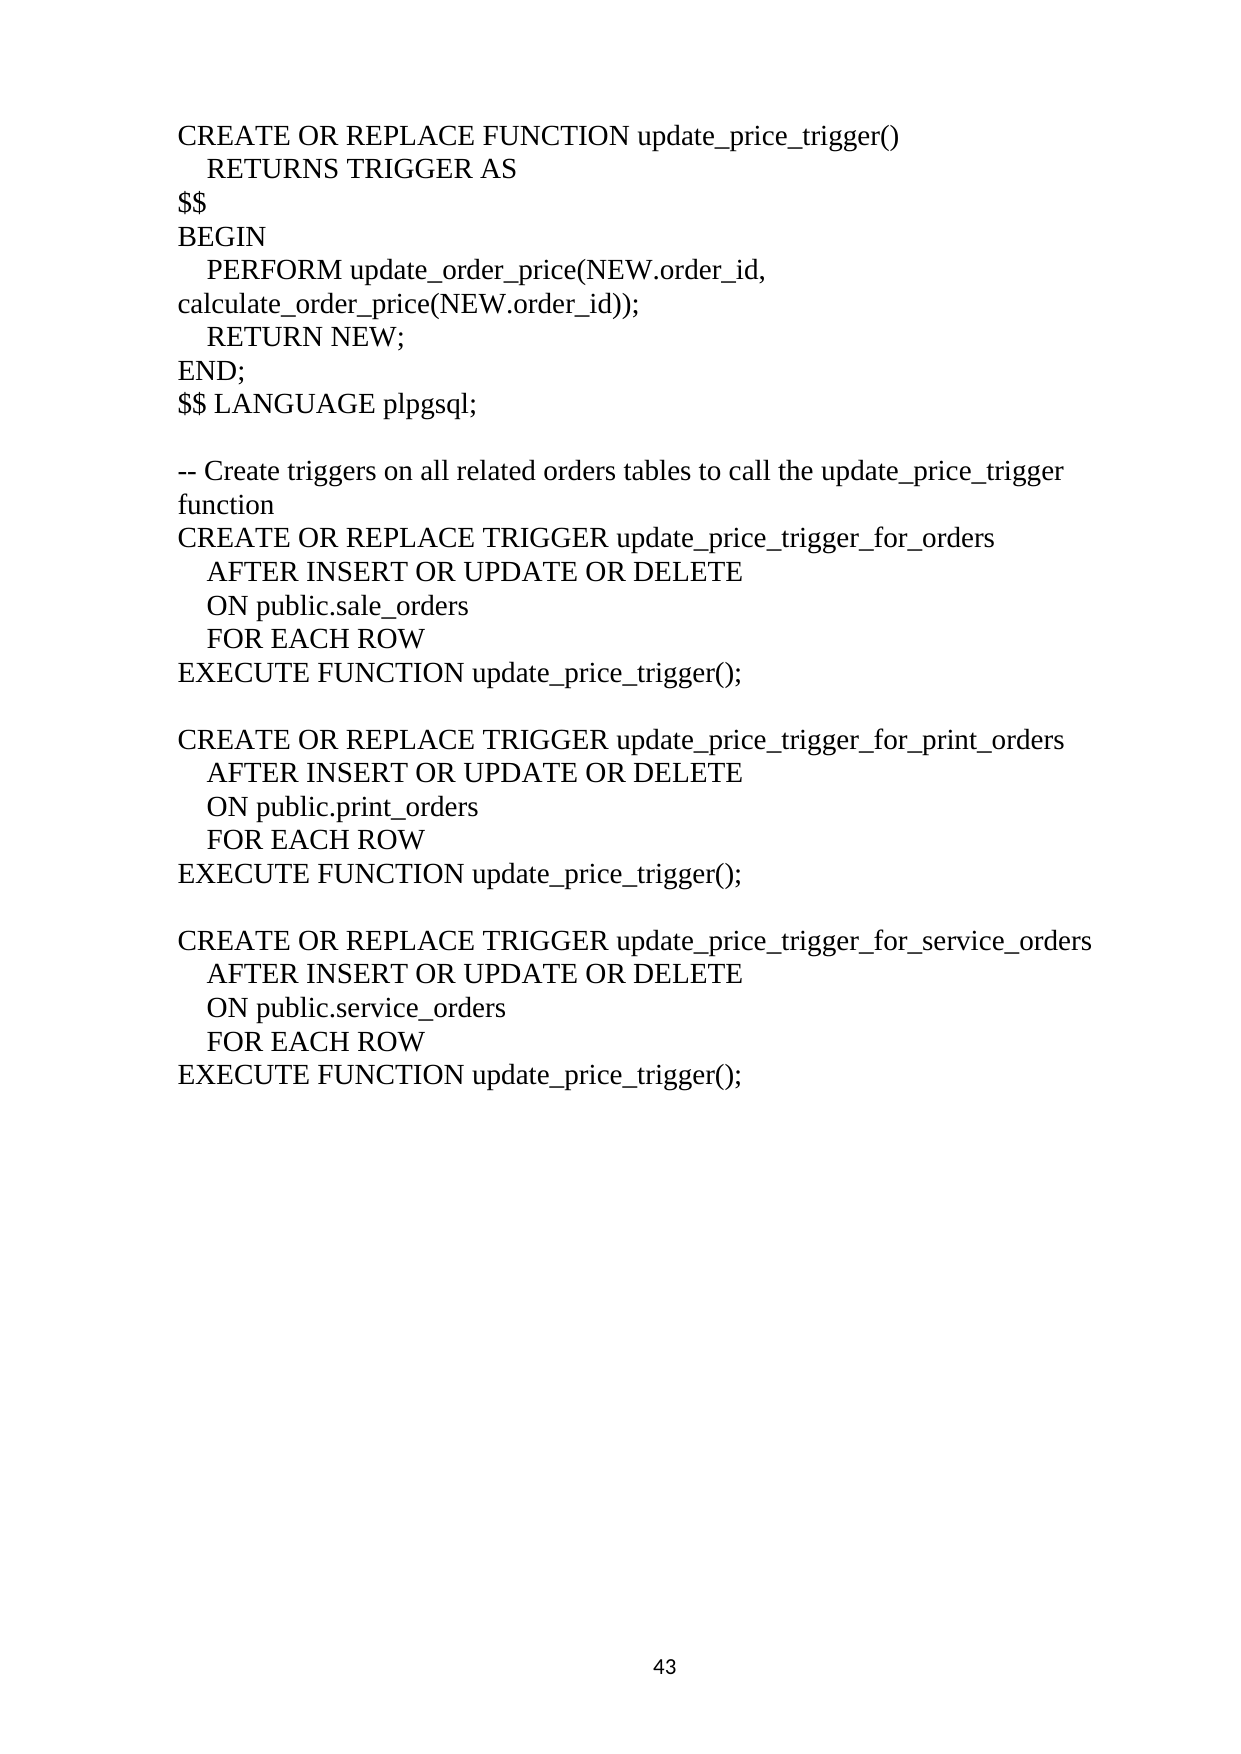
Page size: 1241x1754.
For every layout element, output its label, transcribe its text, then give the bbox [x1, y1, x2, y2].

text FOR EACH ROW [177, 621, 1152, 655]
text RETURNS TRIGGER AS [177, 152, 1152, 185]
text PERFORM update_order_price(NEW.order_id, calculate_order_price(NEW.order_id)); [177, 252, 1152, 319]
text CREATE OR REPLACE TRIGGER update_price_trigger_for_service_orders [177, 923, 1152, 957]
text ON public.sale_orders [177, 588, 1152, 621]
text AFTER INSERT OR UPDATE OR DELETE [177, 554, 1152, 588]
text CREATE OR REPLACE TRIGGER update_price_trigger_for_orders [177, 521, 1152, 554]
text EXECUTE FUNCTION update_price_trigger(); [177, 856, 1152, 889]
text FOR EACH ROW [177, 822, 1152, 856]
text ON public.service_orders [177, 990, 1152, 1024]
text EXECUTE FUNCTION update_price_trigger(); [177, 655, 1152, 688]
text BEGIN [177, 219, 1152, 252]
text $$ [177, 185, 1152, 219]
text $$ LANGUAGE plpgsql; [177, 386, 1152, 420]
text EXECUTE FUNCTION update_price_trigger(); [177, 1057, 1152, 1091]
text FOR EACH ROW [177, 1024, 1152, 1057]
text END; [177, 353, 1152, 386]
text RETURN NEW; [177, 319, 1152, 353]
text CREATE OR REPLACE FUNCTION update_price_trigger() [177, 118, 1152, 152]
text -- Create triggers on all related orders tables to call the update_price_trigger function [177, 453, 1152, 521]
text AFTER INSERT OR UPDATE OR DELETE [177, 957, 1152, 990]
text ON public.print_orders [177, 789, 1152, 822]
text CREATE OR REPLACE TRIGGER update_price_trigger_for_print_orders [177, 722, 1152, 755]
text AFTER INSERT OR UPDATE OR DELETE [177, 755, 1152, 789]
